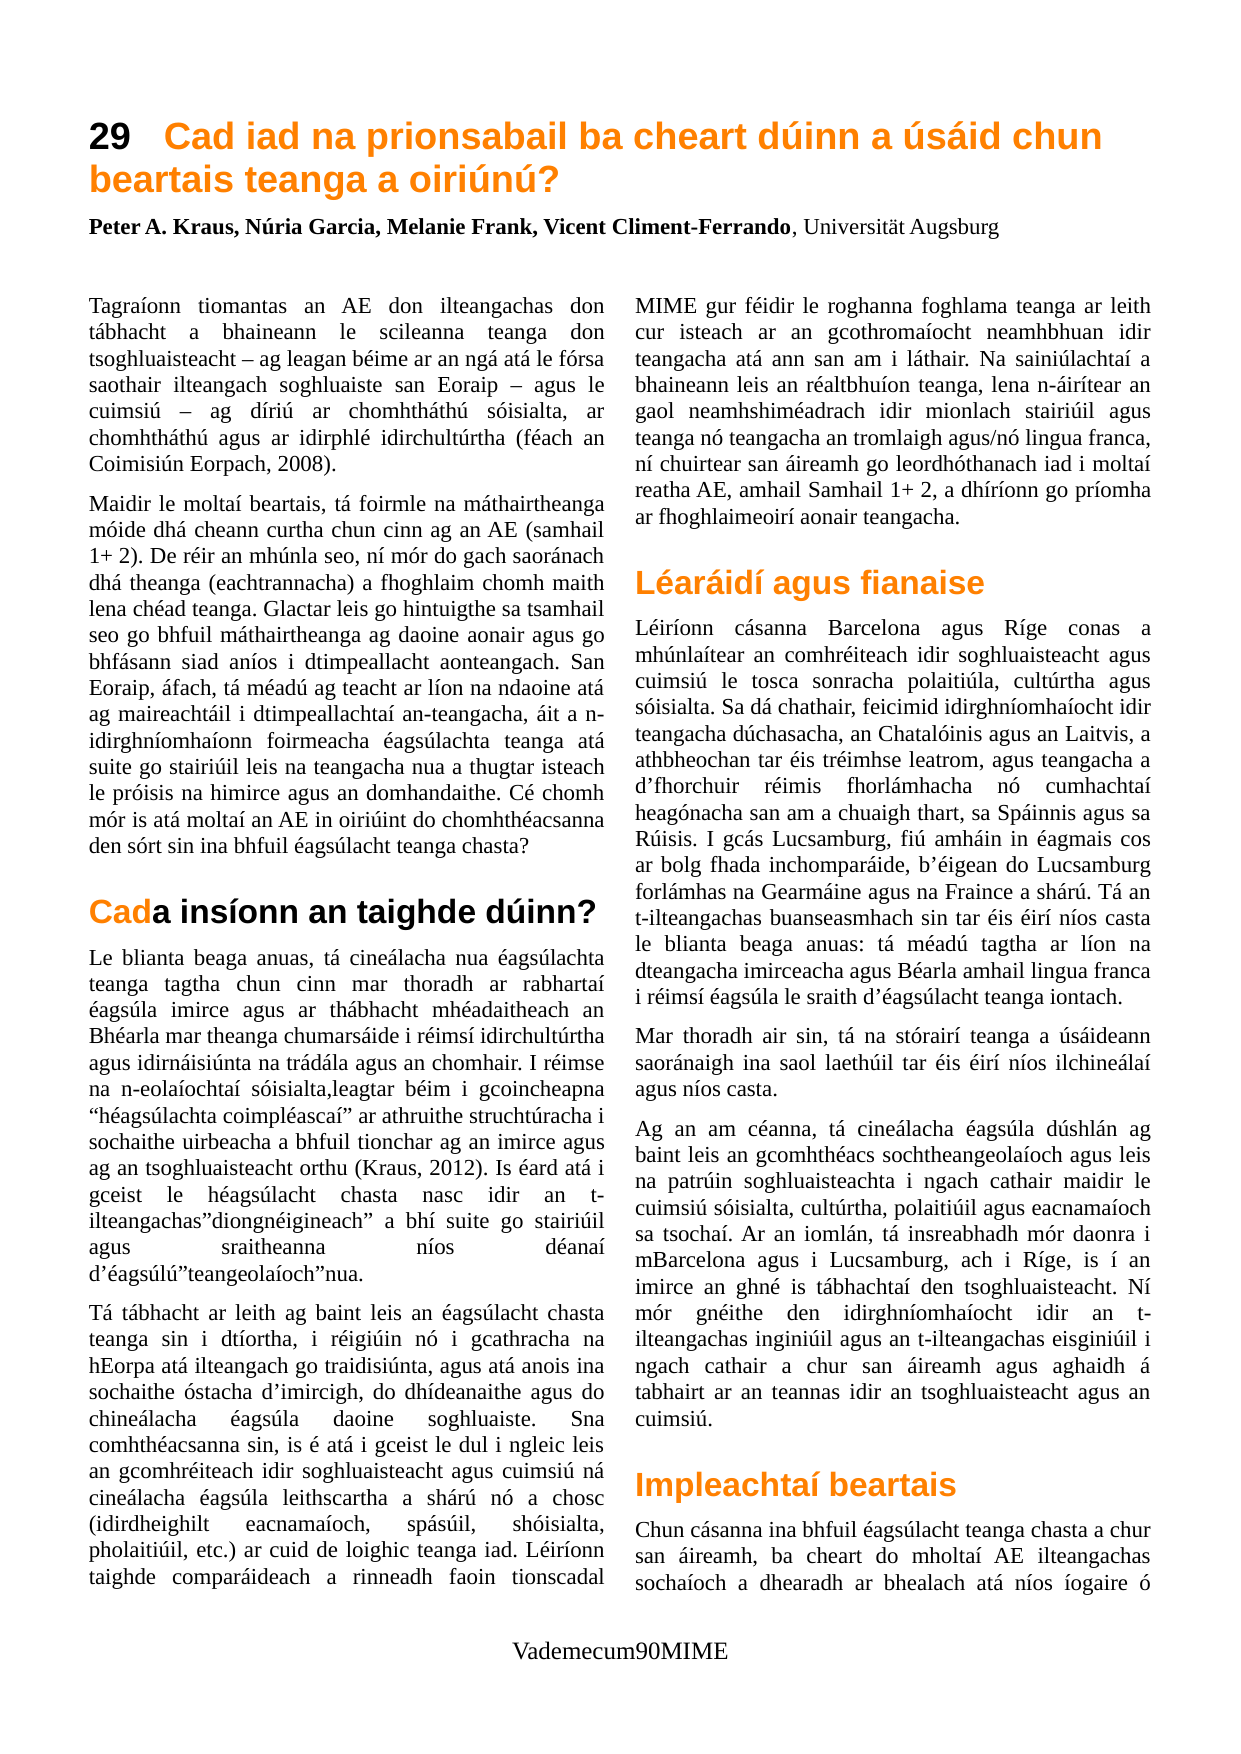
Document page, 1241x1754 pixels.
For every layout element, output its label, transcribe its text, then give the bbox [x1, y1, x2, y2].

subtitle Impleachtaí beartais [635, 1465, 1152, 1503]
text Tá tábhacht ar leith ag baint leis an éagsúlacht chasta teanga sin i dtíortha, i réigiúin nó i gcathracha na hEorpa atá ilteangach go traidisiúnta, agus atá anois ina sochaithe óstacha d’imircigh, do dhídeanaithe agus do chineálacha éagsúla daoine soghluaiste. Sna comhthéacsanna sin, is é atá i gceist le dul i ngleic leis an gcomhréiteach idir soghluaisteacht agus cuimsiú ná cineálacha éagsúla leithscartha a shárú nó a chosc (idirdheighilt eacnamaíoch, spásúil, shóisialta, pholaitiúil, etc.) ar cuid de loighic teanga iad. Léiríonn taighde comparáideach a rinneadh faoin tionscadal [88, 1299, 605, 1589]
text Chun cásanna ina bhfuil éagsúlacht teanga chasta a chur san áireamh, ba cheart do mholtaí AE ilteangachas sochaíoch a dhearadh ar bhealach atá níos íogaire ó [635, 1516, 1152, 1595]
text Tagraíonn tiomantas an AE don ilteangachas don tábhacht a bhaineann le scileanna teanga don tsoghluaisteacht – ag leagan béime ar an ngá atá le fórsa saothair ilteangach soghluaiste san Eoraip – agus le cuimsiú – ag díriú ar chomhtháthú sóisialta, ar chomhtháthú agus ar idirphlé idirchultúrtha (féach an Coimisiún Eorpach, 2008). [88, 292, 605, 477]
text MIME gur féidir le roghanna foghlama teanga ar leith cur isteach ar an gcothromaíocht neamhbhuan idir teangacha atá ann san am i láthair. Na sainiúlachtaí a bhaineann leis an réaltbhuíon teanga, lena n-áirítear an gaol neamhshiméadrach idir mionlach stairiúil agus teanga nó teangacha an tromlaigh agus/nó lingua franca, ní chuirtear san áireamh go leordhóthanach iad i moltaí reatha AE, amhail Samhail 1+ 2, a dhíríonn go príomha ar fhoghlaimeoirí aonair teangacha. [635, 292, 1152, 529]
text Ag an am céanna, tá cineálacha éagsúla dúshlán ag baint leis an gcomhthéacs sochtheangeolaíoch agus leis na patrúin soghluaisteachta i ngach cathair maidir le cuimsiú sóisialta, cultúrtha, polaitiúil agus eacnamaíoch sa tsochaí. Ar an iomlán, tá insreabhadh mór daonra i mBarcelona agus i Lucsamburg, ach i Ríge, is í an imirce an ghné is tábhachtaí den tsoghluaisteacht. Ní mór gnéithe den idirghníomhaíocht idir an t-ilteangachas inginiúil agus an t-ilteangachas eisginiúil i ngach cathair a chur san áireamh agus aghaidh á tabhairt ar an teannas idir an tsoghluaisteacht agus an cuimsiú. [635, 1115, 1152, 1431]
text Maidir le moltaí beartais, tá foirmle na máthairtheanga móide dhá cheann curtha chun cinn ag an AE (samhail 1+ 2). De réir an mhúnla seo, ní mór do gach saoránach dhá theanga (eachtrannacha) a fhoghlaim chomh maith lena chéad teanga. Glactar leis go hintuigthe sa tsamhail seo go bhfuil máthairtheanga ag daoine aonair agus go bhfásann siad aníos i dtimpeallacht aonteangach. San Eoraip, áfach, tá méadú ag teacht ar líon na ndaoine atá ag maireachtáil i dtimpeallachtaí an-teangacha, áit a n-idirghníomhaíonn foirmeacha éagsúlachta teanga atá suite go stairiúil leis na teangacha nua a thugtar isteach le próisis na himirce agus an domhandaithe. Cé chomh mór is atá moltaí an AE in oiriúint do chomhthéacsanna den sórt sin ina bhfuil éagsúlacht teanga chasta? [88, 489, 605, 858]
text Le blianta beaga anuas, tá cineálacha nua éagsúlachta teanga tagtha chun cinn mar thoradh ar rabhartaí éagsúla imirce agus ar thábhacht mhéadaitheach an Bhéarla mar theanga chumarsáide i réimsí idirchultúrtha agus idirnáisiúnta na trádála agus an chomhair. I réimse na n-eolaíochtaí sóisialta,leagtar béim i gcoincheapna “héagsúlachta coimpléascaí” ar athruithe struchtúracha i sochaithe uirbeacha a bhfuil tionchar ag an imirce agus ag an tsoghluaisteacht orthu (Kraus, 2012). Is éard atá i gceist le héagsúlacht chasta nasc idir an t-ilteangachas”diongnéigineach” a bhí suite go stairiúil agus sraitheanna níos déanaí d’éagsúlú”teangeolaíoch”nua. [88, 943, 605, 1286]
text Mar thoradh air sin, tá na stórairí teanga a úsáideann saoránaigh ina saol laethúil tar éis éirí níos ilchineálaí agus níos casta. [635, 1023, 1152, 1102]
subtitle Léaráidí agus fianaise [635, 563, 1152, 602]
subtitle Cad iad na prionsabail ba cheart dúinn a úsáid chun beartais teanga a oiriúnú? [88, 113, 1152, 201]
text Léiríonn cásanna Barcelona agus Ríge conas a mhúnlaítear an comhréiteach idir soghluaisteacht agus cuimsiú le tosca sonracha polaitiúla, cultúrtha agus sóisialta. Sa dá chathair, feicimid idirghníomhaíocht idir teangacha dúchasacha, an Chatalóinis agus an Laitvis, a athbheochan tar éis tréimhse leatrom, agus teangacha a d’fhorchuir réimis fhorlámhacha nó cumhachtaí heagónacha san am a chuaigh thart, sa Spáinnis agus sa Rúisis. I gcás Lucsamburg, fiú amháin in éagmais cos ar bolg fhada inchomparáide, b’éigean do Lucsamburg forlámhas na Gearmáine agus na Fraince a shárú. Tá an t-ilteangachas buanseasmhach sin tar éis éirí níos casta le blianta beaga anuas: tá méadú tagtha ar líon na dteangacha imirceacha agus Béarla amhail lingua franca i réimsí éagsúla le sraith d’éagsúlacht teanga iontach. [635, 614, 1152, 1009]
subtitle Cada insíonn an taighde dúinn? [88, 892, 605, 931]
text Peter A. Kraus, Núria Garcia, Melanie Frank, Vicent Climent-Ferrando, Universität Augsburg [88, 213, 1152, 240]
